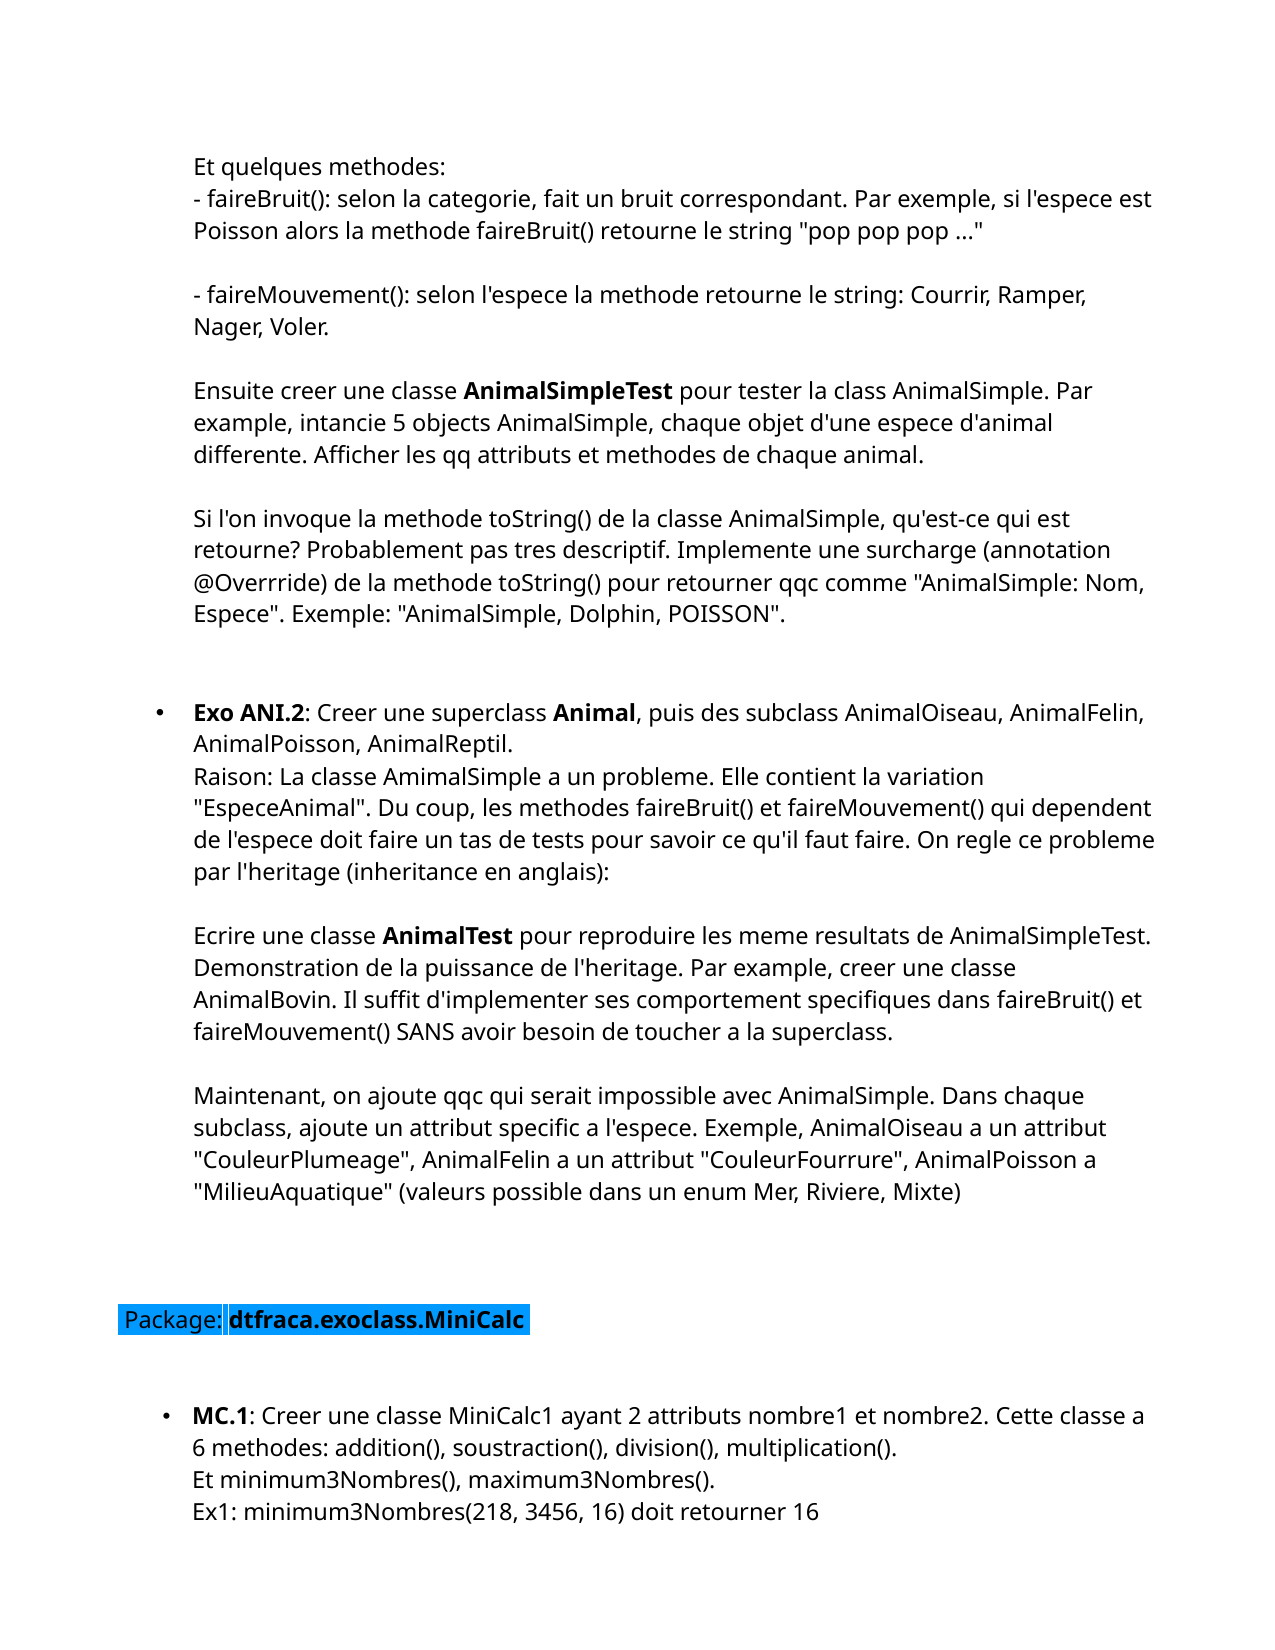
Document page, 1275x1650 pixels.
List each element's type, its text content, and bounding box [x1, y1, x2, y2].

list Exo ANI.2: Creer une superclass Animal, puis des subclass AnimalOiseau, AnimalFelin, AnimalPoisson, AnimalReptil. Raison: La classe AmimalSimple a un probleme. Elle contient la variation "EspeceAnimal". Du coup, les methodes faireBruit() et faireMouvement() qui dependent de l'espece doit faire un tas de tests pour savoir ce qu'il faut faire. On regle ce probleme par l'heritage (inheritance en anglais): Ecrire une classe AnimalTest pour reproduire les meme resultats de AnimalSimpleTest. Demonstration de la puissance de l'heritage. Par example, creer une classe AnimalBovin. Il suffit d'implementer ses comportement specifiques dans faireBruit() et faireMouvement() SANS avoir besoin de toucher a la superclass. Maintenant, on ajoute qqc qui serait impossible avec AnimalSimple. Dans chaque subclass, ajoute un attribut specific a l'espece. Exemple, AnimalOiseau a un attribut "CouleurPlumeage", AnimalFelin a un attribut "CouleurFourrure", AnimalPoisson a "MilieuAquatique" (valeurs possible dans un enum Mer, Riviere, Mixte) [156, 696, 1157, 1207]
list MC.1: Creer une classe MiniCalc1 ayant 2 attributs nombre1 et nombre2. Cette classe a 6 methodes: addition(), soustraction(), division(), multiplication(). Et minimum3Nombres(), maximum3Nombres(). Ex1: minimum3Nombres(218, 3456, 16) doit retourner 16 [162, 1399, 1157, 1527]
text Package: dtfraca.exoclass.MiniCalc [118, 1303, 1157, 1335]
list Et quelques methodes: - faireBruit(): selon la categorie, fait un bruit correspondant. Par exemple, si l'espece est Poisson alors la methode faireBruit() retourne le string "pop pop pop ..." - faireMouvement(): selon l'espece la methode retourne le string: Courrir, Ramper, Nager, Voler. Ensuite creer une classe AnimalSimpleTest pour tester la class AnimalSimple. Par example, intancie 5 objects AnimalSimple, chaque objet d'une espece d'animal differente. Afficher les qq attributs et methodes de chaque animal. Si l'on invoque la methode toString() de la classe AnimalSimple, qu'est-ce qui est retourne? Probablement pas tres descriptif. Implemente une surcharge (annotation @Overrride) de la methode toString() pour retourner qqc comme "AnimalSimple: Nom, Espece". Exemple: "AnimalSimple, Dolphin, POISSON". [156, 118, 1157, 696]
